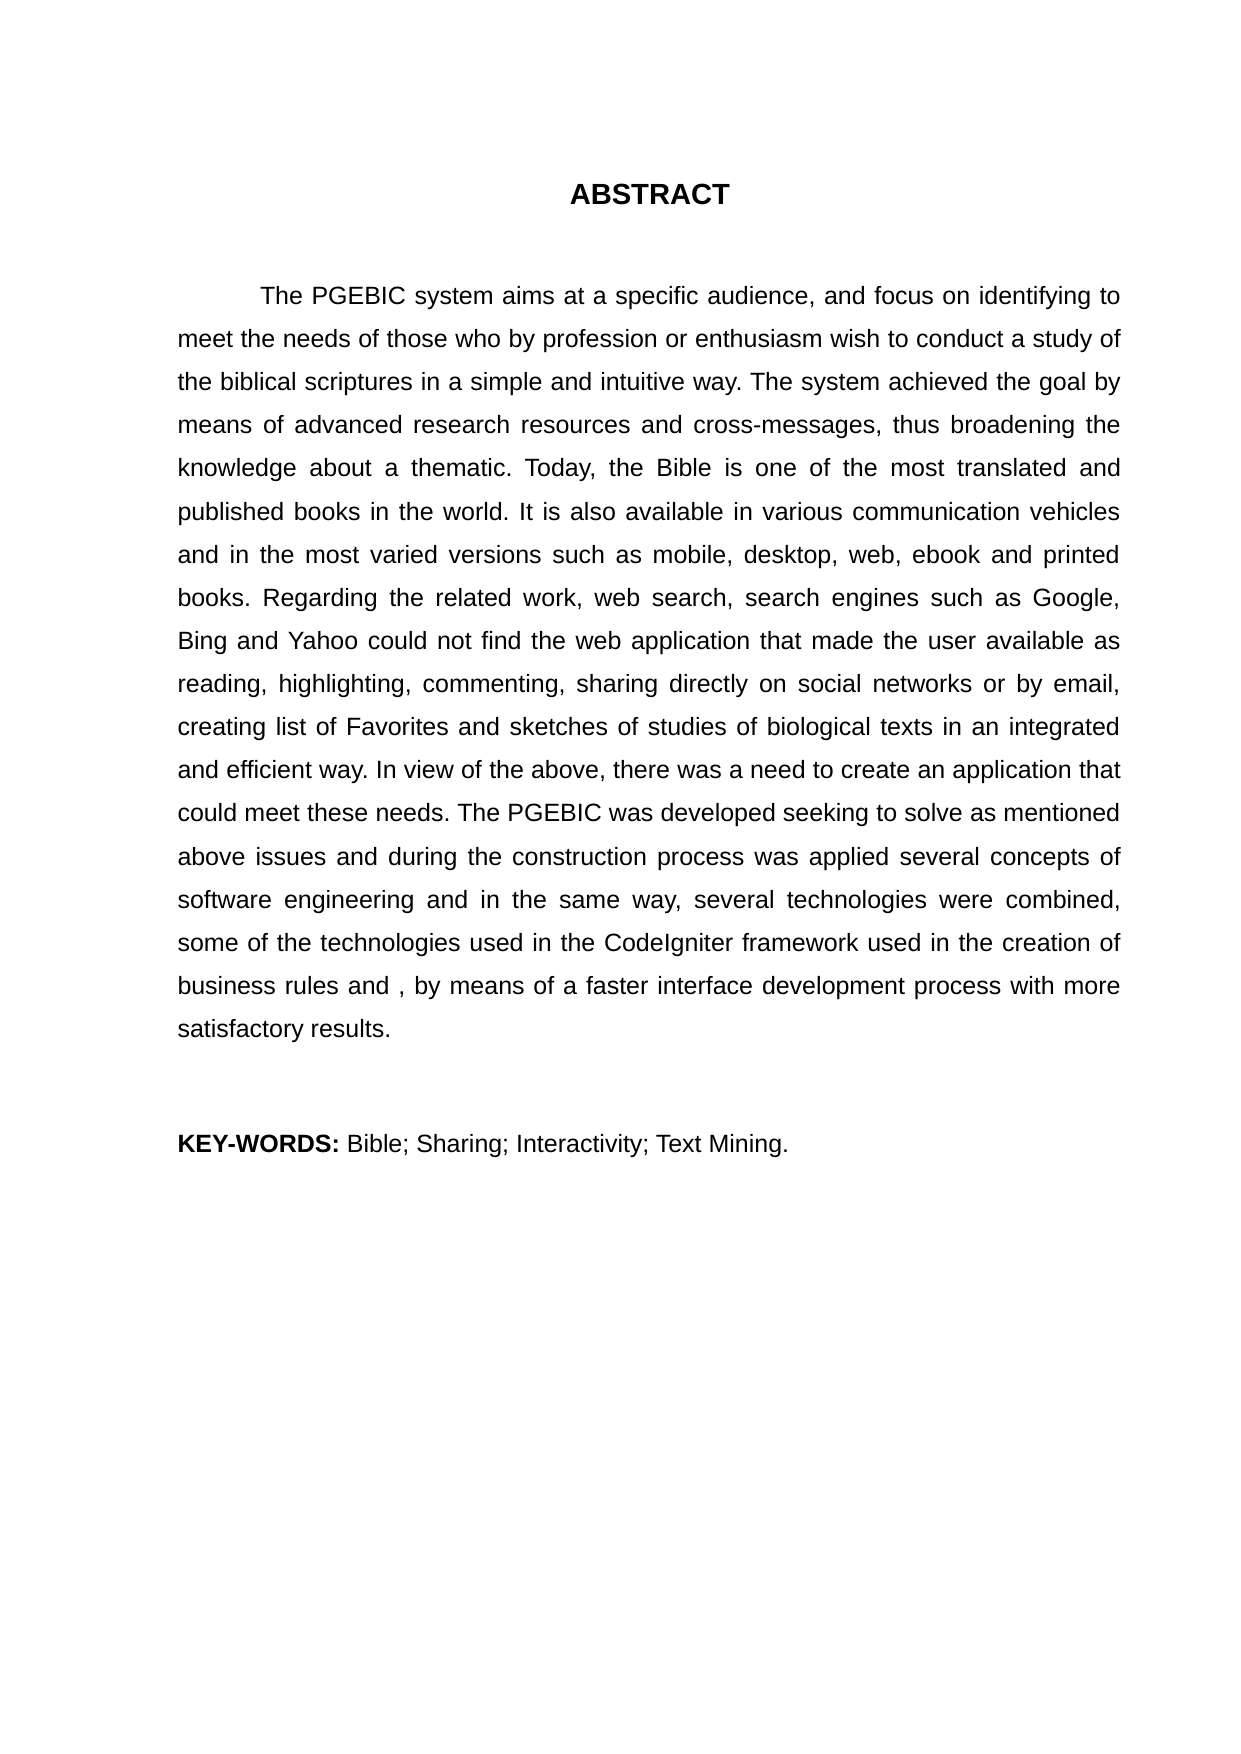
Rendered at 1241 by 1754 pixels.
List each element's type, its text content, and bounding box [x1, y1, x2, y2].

text KEY-WORDS: Bible; Sharing; Interactivity; Text Mining. [177, 1129, 1122, 1158]
text The PGEBIC system aims at a specific audience, and focus on identifying to meet the needs of those who by profession or enthusiasm wish to conduct a study of the biblical scriptures in a simple and intuitive way. The system achieved the goal by means of advanced research resources and cross-messages, thus broadening the knowledge about a thematic. Today, the Bible is one of the most translated and published books in the world. It is also available in various communication vehicles and in the most varied versions such as mobile, desktop, web, ebook and printed books. Regarding the related work, web search, search engines such as Google, Bing and Yahoo could not find the web application that made the user available as reading, highlighting, commenting, sharing directly on social networks or by email, creating list of Favorites and sketches of studies of biological texts in an integrated and efficient way. In view of the above, there was a need to create an application that could meet these needs. The PGEBIC was developed seeking to solve as mentioned above issues and during the construction process was applied several concepts of software engineering and in the same way, several technologies were combined, some of the technologies used in the CodeIgniter framework used in the creation of business rules and , by means of a faster interface development process with more satisfactory results. [177, 281, 1122, 1043]
subtitle ABSTRACT [177, 177, 1122, 211]
